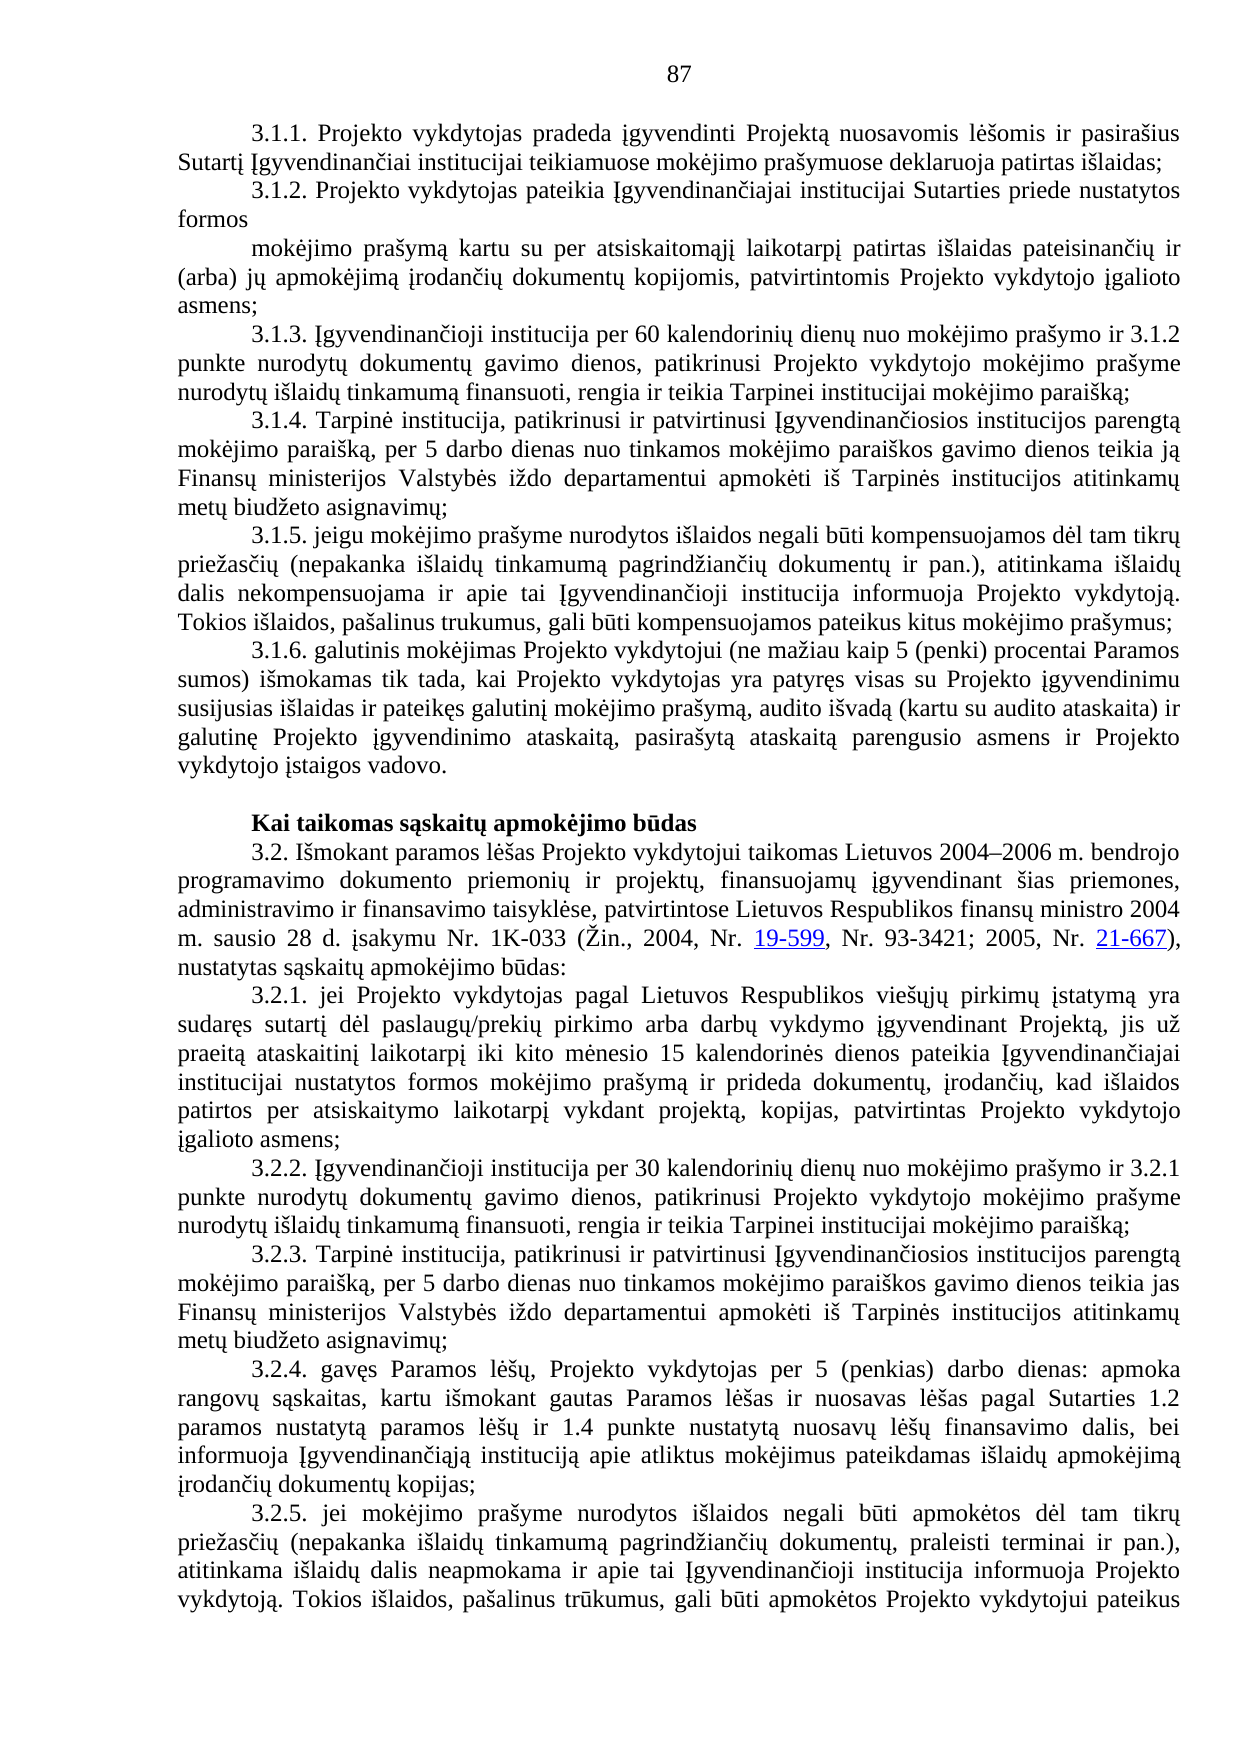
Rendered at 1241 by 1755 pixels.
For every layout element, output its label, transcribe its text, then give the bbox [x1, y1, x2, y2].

text 3.1.6. galutinis mokėjimas Projekto vykdytojui (ne mažiau kaip 5 (penki) procentai Paramos sumos) išmokamas tik tada, kai Projekto vykdytojas yra patyręs visas su Projekto įgyvendinimu susijusias išlaidas ir pateikęs galutinį mokėjimo prašymą, audito išvadą (kartu su audito ataskaita) ir galutinę Projekto įgyvendinimo ataskaitą, pasirašytą ataskaitą parengusio asmens ir Projekto vykdytojo įstaigos vadovo. [177, 636, 1181, 779]
text 3.1.3. Įgyvendinančioji institucija per 60 kalendorinių dienų nuo mokėjimo prašymo ir 3.1.2 punkte nurodytų dokumentų gavimo dienos, patikrinusi Projekto vykdytojo mokėjimo prašyme nurodytų išlaidų tinkamumą finansuoti, rengia ir teikia Tarpinei institucijai mokėjimo paraišką; [177, 319, 1181, 406]
text 3.2.4. gavęs Paramos lėšų, Projekto vykdytojas per 5 (penkias) darbo dienas: apmoka rangovų sąskaitas, kartu išmokant gautas Paramos lėšas ir nuosavas lėšas pagal Sutarties 1.2 paramos nustatytą paramos lėšų ir 1.4 punkte nustatytą nuosavų lėšų finansavimo dalis, bei informuoja Įgyvendinančiąją instituciją apie atliktus mokėjimus pateikdamas išlaidų apmokėjimą įrodančių dokumentų kopijas; [177, 1354, 1181, 1498]
text 3.2.2. Įgyvendinančioji institucija per 30 kalendorinių dienų nuo mokėjimo prašymo ir 3.2.1 punkte nurodytų dokumentų gavimo dienos, patikrinusi Projekto vykdytojo mokėjimo prašyme nurodytų išlaidų tinkamumą finansuoti, rengia ir teikia Tarpinei institucijai mokėjimo paraišką; [177, 1153, 1181, 1239]
text 3.1.5. jeigu mokėjimo prašyme nurodytos išlaidos negali būti kompensuojamos dėl tam tikrų priežasčių (nepakanka išlaidų tinkamumą pagrindžiančių dokumentų ir pan.), atitinkama išlaidų dalis nekompensuojama ir apie tai Įgyvendinančioji institucija informuoja Projekto vykdytoją. Tokios išlaidos, pašalinus trukumus, gali būti kompensuojamos pateikus kitus mokėjimo prašymus; [177, 521, 1181, 636]
text 3.1.1. Projekto vykdytojas pradeda įgyvendinti Projektą nuosavomis lėšomis ir pasirašius Sutartį Įgyvendinančiai institucijai teikiamuose mokėjimo prašymuose deklaruoja patirtas išlaidas; [177, 118, 1181, 176]
text 3.1.2. Projekto vykdytojas pateikia Įgyvendinančiajai institucijai Sutarties priede nustatytos formos [177, 176, 1181, 233]
text 3.1.4. Tarpinė institucija, patikrinusi ir patvirtinusi Įgyvendinančiosios institucijos parengtą mokėjimo paraišką, per 5 darbo dienas nuo tinkamos mokėjimo paraiškos gavimo dienos teikia ją Finansų ministerijos Valstybės iždo departamentui apmokėti iš Tarpinės institucijos atitinkamų metų biudžeto asignavimų; [177, 406, 1181, 521]
text Kai taikomas sąskaitų apmokėjimo būdas [177, 808, 1181, 837]
text 3.2.5. jei mokėjimo prašyme nurodytos išlaidos negali būti apmokėtos dėl tam tikrų priežasčių (nepakanka išlaidų tinkamumą pagrindžiančių dokumentų, praleisti terminai ir pan.), atitinkama išlaidų dalis neapmokama ir apie tai Įgyvendinančioji institucija informuoja Projekto vykdytoją. Tokios išlaidos, pašalinus trūkumus, gali būti apmokėtos Projekto vykdytojui pateikus [177, 1498, 1181, 1613]
text 3.2.3. Tarpinė institucija, patikrinusi ir patvirtinusi Įgyvendinančiosios institucijos parengtą mokėjimo paraišką, per 5 darbo dienas nuo tinkamos mokėjimo paraiškos gavimo dienos teikia jas Finansų ministerijos Valstybės iždo departamentui apmokėti iš Tarpinės institucijos atitinkamų metų biudžeto asignavimų; [177, 1239, 1181, 1354]
text mokėjimo prašymą kartu su per atsiskaitomąjį laikotarpį patirtas išlaidas pateisinančių ir (arba) jų apmokėjimą įrodančių dokumentų kopijomis, patvirtintomis Projekto vykdytojo įgalioto asmens; [177, 233, 1181, 319]
text 3.2. Išmokant paramos lėšas Projekto vykdytojui taikomas Lietuvos 2004–2006 m. bendrojo programavimo dokumento priemonių ir projektų, finansuojamų įgyvendinant šias priemones, administravimo ir finansavimo taisyklėse, patvirtintose Lietuvos Respublikos finansų ministro 2004 m. sausio 28 d. įsakymu Nr. 1K-033 (Žin., 2004, Nr. 19-599, Nr. 93-3421; 2005, Nr. 21-667), nustatytas sąskaitų apmokėjimo būdas: [177, 837, 1181, 981]
text 3.2.1. jei Projekto vykdytojas pagal Lietuvos Respublikos viešųjų pirkimų įstatymą yra sudaręs sutartį dėl paslaugų/prekių pirkimo arba darbų vykdymo įgyvendinant Projektą, jis už praeitą ataskaitinį laikotarpį iki kito mėnesio 15 kalendorinės dienos pateikia Įgyvendinančiajai institucijai nustatytos formos mokėjimo prašymą ir prideda dokumentų, įrodančių, kad išlaidos patirtos per atsiskaitymo laikotarpį vykdant projektą, kopijas, patvirtintas Projekto vykdytojo įgalioto asmens; [177, 981, 1181, 1153]
